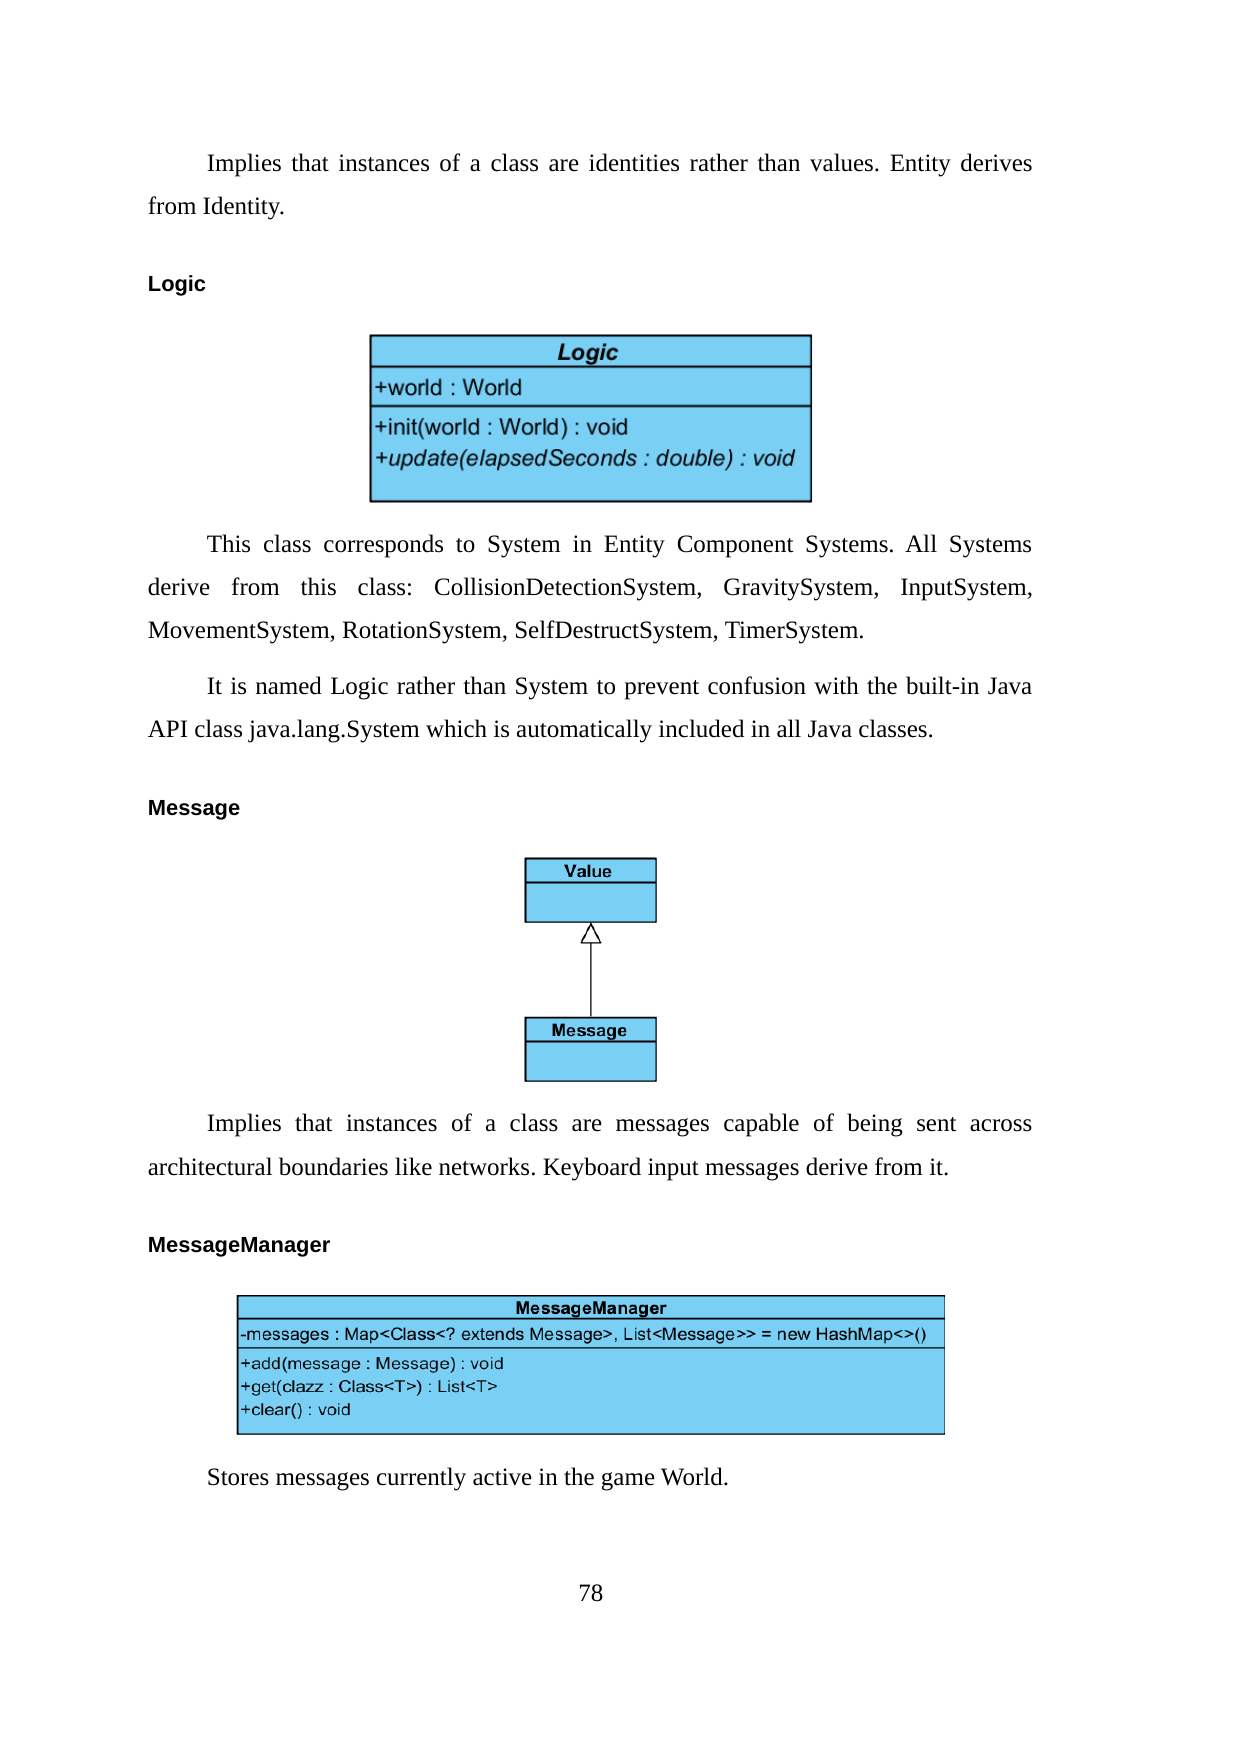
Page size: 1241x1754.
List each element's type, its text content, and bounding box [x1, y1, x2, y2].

text This class corresponds to System in Entity Component Systems. All Systems derive from this class: CollisionDetectionSystem, GravitySystem, InputSystem, MovementSystem, RotationSystem, SelfDestructSystem, TimerSystem. [148, 529, 1033, 644]
subtitle Logic [148, 271, 1033, 297]
text Implies that instances of a class are identities rather than values. Entity derives from Identity. [148, 148, 1033, 219]
subtitle Message [148, 795, 1033, 820]
text It is named Logic rather than System to prevent confusion with the built-in Java API class java.lang.System which is automatically included in all Java classes. [148, 671, 1033, 743]
picture [369, 334, 813, 503]
text Implies that instances of a class are messages capable of being sent across architectural boundaries like networks. Keyboard input messages derive from it. [148, 1108, 1033, 1180]
subtitle MessageManager [148, 1232, 1033, 1257]
picture [524, 857, 657, 1082]
text Stores messages currently active in the game World. [148, 1462, 1033, 1491]
picture [236, 1295, 945, 1435]
